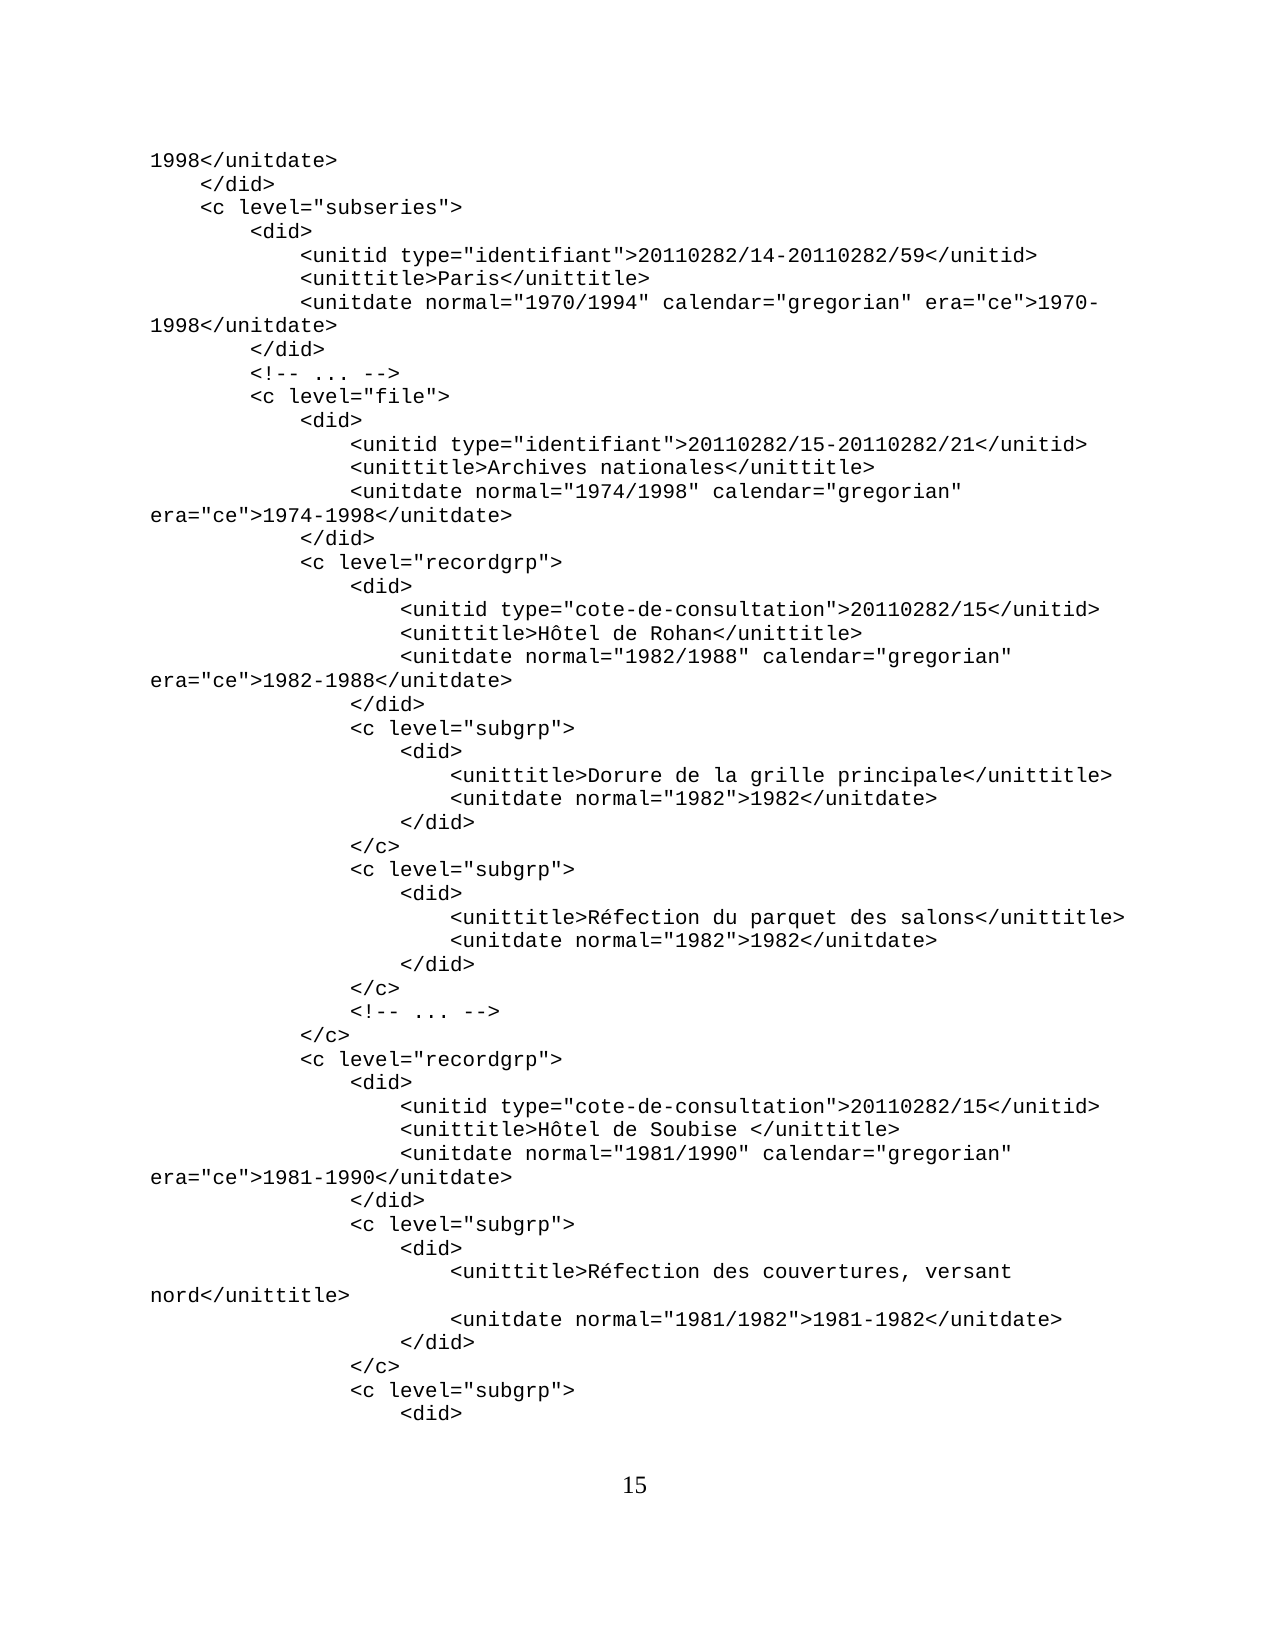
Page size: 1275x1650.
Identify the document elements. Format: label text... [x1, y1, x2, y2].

text <unittitle>Dorure de la grille principale</unittitle> [150, 765, 1125, 788]
text </c> [150, 978, 1125, 1001]
text <unittitle>Hôtel de Rohan</unittitle> [150, 623, 1125, 647]
text <unitid type="cote-de-consultation">20110282/15</unitid> [150, 599, 1125, 623]
text </c> [150, 1025, 1125, 1048]
text <did> [150, 410, 1125, 434]
text <!-- ... --> [150, 1001, 1125, 1025]
text <unitdate normal="1981/1990" calendar="gregorian" era="ce">1981-1990</unitdate> [150, 1143, 1125, 1190]
text <c level="subseries"> [150, 197, 1125, 221]
text </did> [150, 1190, 1125, 1214]
text </did> [150, 528, 1125, 552]
text </did> [150, 812, 1125, 836]
text <did> [150, 576, 1125, 599]
text <unittitle>Hôtel de Soubise </unittitle> [150, 1119, 1125, 1143]
text <!-- ... --> [150, 363, 1125, 386]
text <did> [150, 1238, 1125, 1261]
text <unitid type="cote-de-consultation">20110282/15</unitid> [150, 1096, 1125, 1119]
text <did> [150, 741, 1125, 765]
text <unitdate normal="1974/1998" calendar="gregorian" era="ce">1974-1998</unitdate> [150, 481, 1125, 528]
text <unitdate normal="1982/1988" calendar="gregorian" era="ce">1982-1988</unitdate> [150, 647, 1125, 694]
text <c level="subgrp"> [150, 859, 1125, 883]
text <c level="file"> [150, 386, 1125, 410]
text <c level="subgrp"> [150, 717, 1125, 741]
text <c level="recordgrp"> [150, 1048, 1125, 1072]
text 1998</unitdate> [150, 150, 1125, 174]
text </did> [150, 339, 1125, 363]
text <did> [150, 1072, 1125, 1096]
text <unittitle>Réfection du parquet des salons</unittitle> [150, 907, 1125, 930]
text <unitdate normal="1981/1982">1981-1982</unitdate> [150, 1309, 1125, 1332]
text <unittitle>Réfection des couvertures, versant nord</unittitle> [150, 1261, 1125, 1309]
text <unitid type="identifiant">20110282/14-20110282/59</unitid> [150, 244, 1125, 268]
text <unittitle>Paris</unittitle> [150, 268, 1125, 292]
text </c> [150, 1356, 1125, 1379]
text </did> [150, 174, 1125, 197]
text <c level="subgrp"> [150, 1214, 1125, 1238]
text </did> [150, 954, 1125, 978]
text <unitdate normal="1970/1994" calendar="gregorian" era="ce">1970-1998</unitdate> [150, 292, 1125, 339]
text <unitdate normal="1982">1982</unitdate> [150, 930, 1125, 954]
text <c level="recordgrp"> [150, 552, 1125, 576]
text <did> [150, 883, 1125, 907]
text <unittitle>Archives nationales</unittitle> [150, 457, 1125, 481]
text </c> [150, 836, 1125, 859]
text </did> [150, 694, 1125, 717]
text <did> [150, 1403, 1125, 1427]
text <unitdate normal="1982">1982</unitdate> [150, 788, 1125, 812]
text </did> [150, 1332, 1125, 1356]
text <unitid type="identifiant">20110282/15-20110282/21</unitid> [150, 434, 1125, 457]
text <did> [150, 221, 1125, 244]
text <c level="subgrp"> [150, 1379, 1125, 1403]
